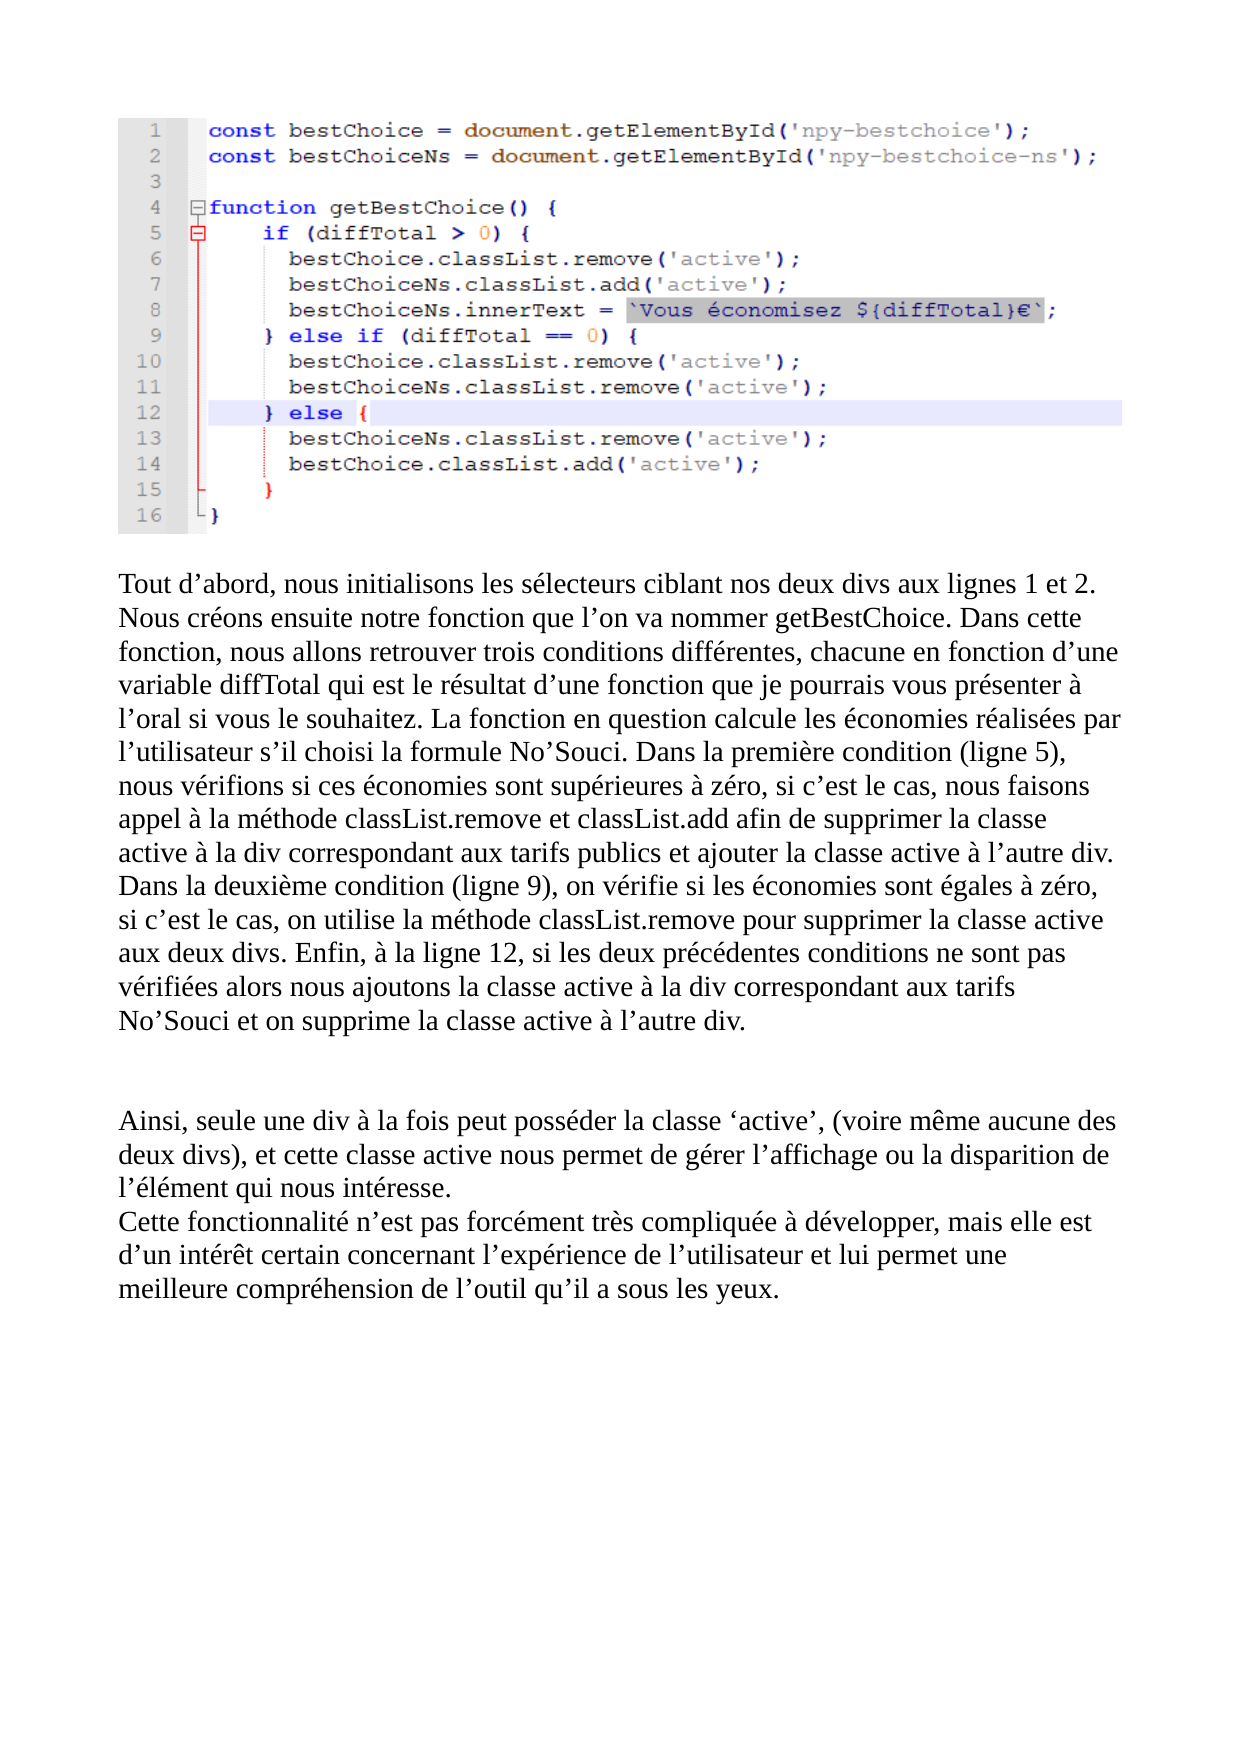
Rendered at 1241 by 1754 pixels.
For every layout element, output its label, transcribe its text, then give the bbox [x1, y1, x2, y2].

text Cette fonctionnalité n’est pas forcément très compliquée à développer, mais elle est d’un intérêt certain concernant l’expérience de l’utilisateur et lui permet une meilleure compréhension de l’outil qu’il a sous les yeux. [118, 1204, 1122, 1304]
text Ainsi, seule une div à la fois peut posséder la classe ‘active’, (voire même aucune des deux divs), et cette classe active nous permet de gérer l’affichage ou la disparition de l’élément qui nous intéresse. [118, 1103, 1122, 1204]
picture [118, 118, 1123, 534]
text Nous créons ensuite notre fonction que l’on va nommer getBestChoice. Dans cette fonction, nous allons retrouver trois conditions différentes, chacune en fonction d’une variable diffTotal qui est le résultat d’une fonction que je pourrais vous présenter à l’oral si vous le souhaitez. La fonction en question calcule les économies réalisées par l’utilisateur s’il choisi la formule No’Souci. Dans la première condition (ligne 5), nous vérifions si ces économies sont supérieures à zéro, si c’est le cas, nous faisons appel à la méthode classList.remove et classList.add afin de supprimer la classe active à la div correspondant aux tarifs publics et ajouter la classe active à l’autre div. [118, 600, 1122, 868]
text Dans la deuxième condition (ligne 9), on vérifie si les économies sont égales à zéro, si c’est le cas, on utilise la méthode classList.remove pour supprimer la classe active aux deux divs. Enfin, à la ligne 12, si les deux précédentes conditions ne sont pas vérifiées alors nous ajoutons la classe active à la div correspondant aux tarifs No’Souci et on supprime la classe active à l’autre div. [118, 868, 1122, 1036]
text Tout d’abord, nous initialisons les sélecteurs ciblant nos deux divs aux lignes 1 et 2. [118, 567, 1122, 600]
